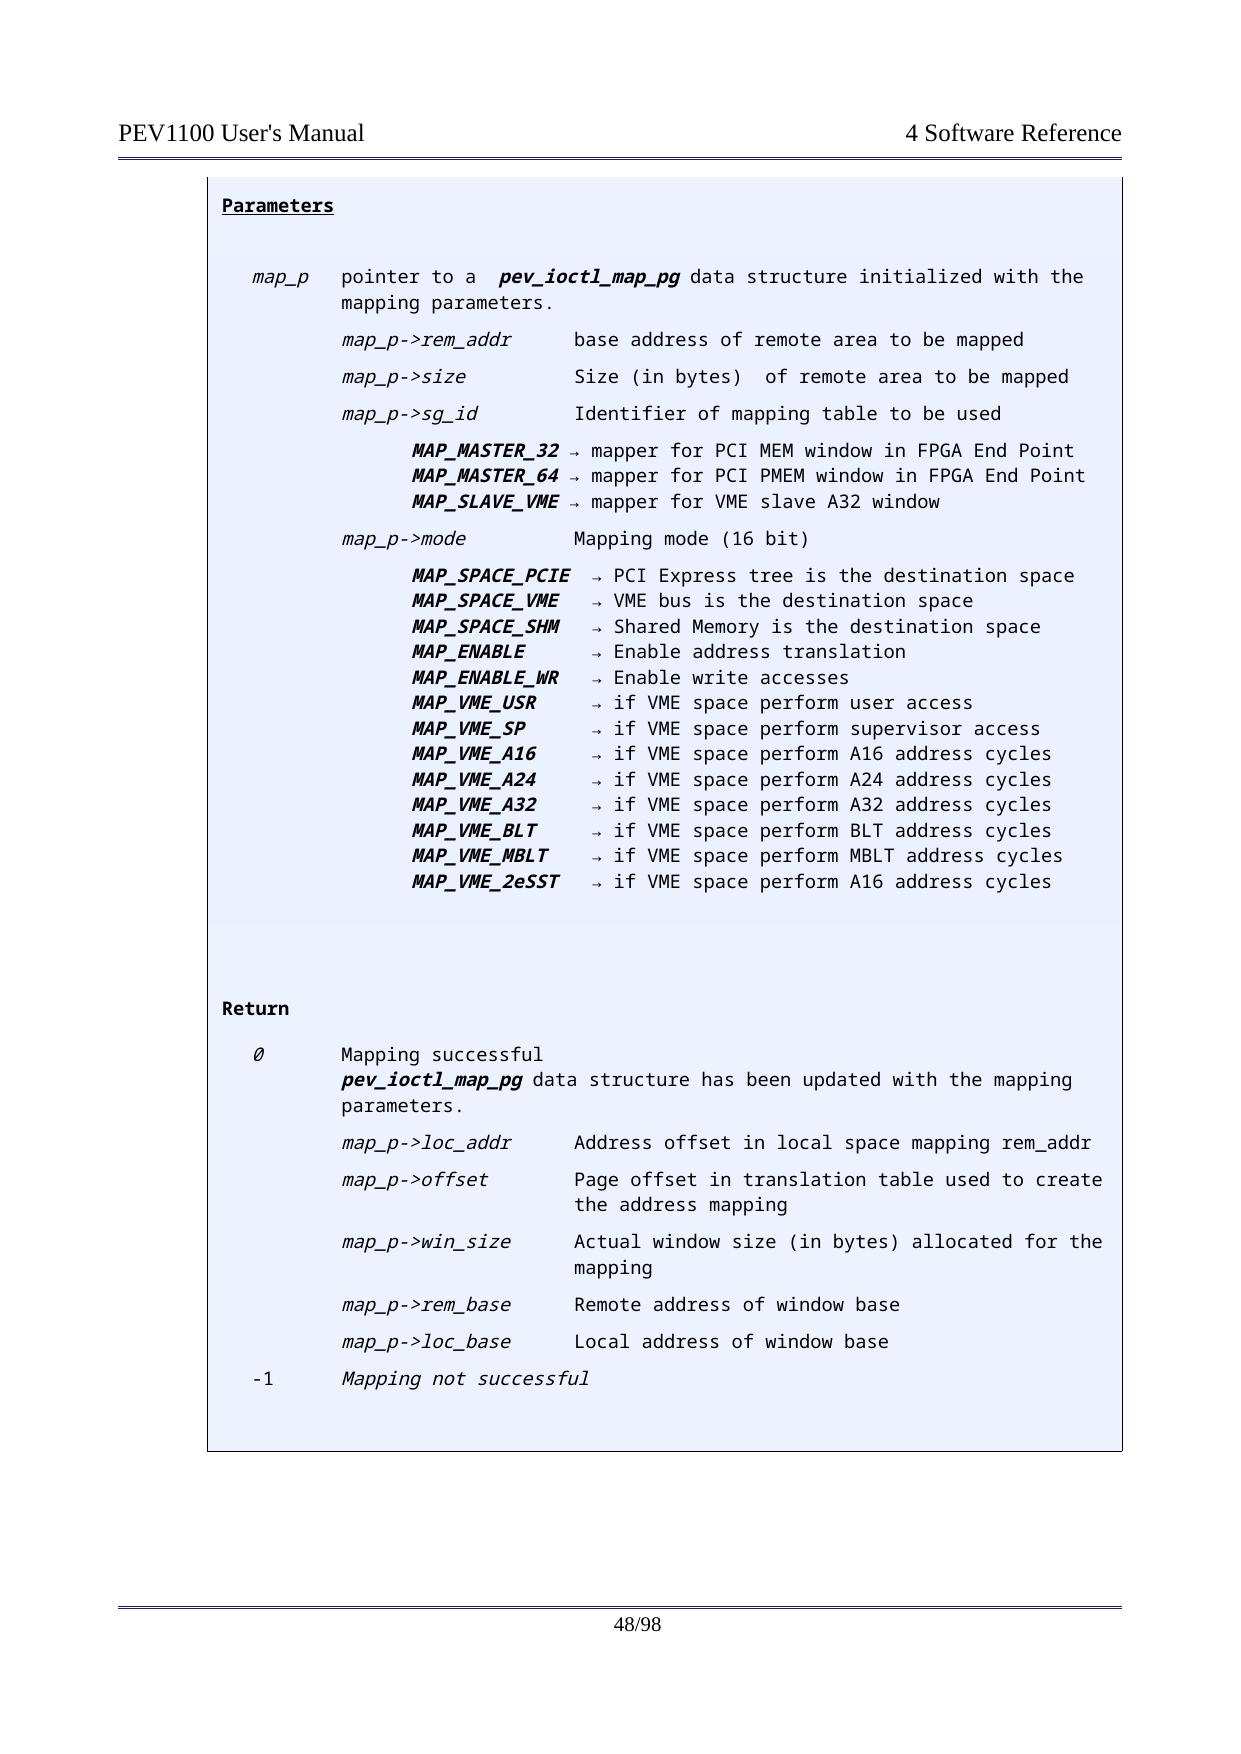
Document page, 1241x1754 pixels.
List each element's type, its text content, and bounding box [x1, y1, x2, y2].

table_cell [208, 1285, 246, 1322]
table_cell [246, 556, 335, 925]
table_cell Remote address of window base [568, 1285, 1122, 1322]
table_cell -1 [246, 1359, 335, 1396]
subtitle Parameters [208, 177, 1122, 217]
table_cell Local address of window base [568, 1322, 1122, 1359]
table_cell Identifier of mapping table to be used [568, 394, 1122, 431]
table_header pointer to a pev_ioctl_map_pg data structure initialized with the mapping parameters. [335, 258, 1122, 320]
table_cell [246, 1322, 335, 1359]
table_header map_p [246, 258, 335, 320]
table_cell [208, 431, 246, 519]
table_cell Mapping mode (16 bit) [568, 519, 1122, 556]
table_cell [208, 519, 246, 556]
table_cell [208, 556, 246, 925]
table_cell [208, 357, 246, 394]
table_cell map_p->loc_addr [335, 1123, 568, 1160]
table_header [208, 1035, 246, 1123]
table_cell [208, 1223, 246, 1285]
subtitle Return [208, 980, 1122, 1035]
table_cell Actual window size (in bytes) allocated for the mapping [568, 1223, 1122, 1285]
table_cell [246, 1285, 335, 1322]
table_cell map_p->mode [335, 519, 568, 556]
table_cell [246, 1123, 335, 1160]
table_cell [208, 1123, 246, 1160]
table_cell Size (in bytes) of remote area to be mapped [568, 357, 1122, 394]
table_cell [246, 431, 335, 519]
table_cell Address offset in local space mapping rem_addr [568, 1123, 1122, 1160]
table_cell map_p->rem_addr [335, 320, 568, 357]
table_cell [246, 394, 335, 431]
table_header [208, 258, 246, 320]
table_cell MAP_MASTER_32 → mapper for PCI MEM window in FPGA End Point MAP_MASTER_64 → mapper for PCI PMEM window in FPGA End Point MAP_SLAVE_VME → mapper for VME slave A32 window [335, 431, 1122, 519]
table_cell [208, 1322, 246, 1359]
table_cell base address of remote area to be mapped [568, 320, 1122, 357]
table_cell map_p->win_size [335, 1223, 568, 1285]
table_cell MAP_SPACE_PCIE → PCI Express tree is the destination space MAP_SPACE_VME → VME bus is the destination space MAP_SPACE_SHM → Shared Memory is the destination space MAP_ENABLE → Enable address translation MAP_ENABLE_WR → Enable write accesses MAP_VME_USR → if VME space perform user access MAP_VME_SP → if VME space perform supervisor access MAP_VME_A16 → if VME space perform A16 address cycles MAP_VME_A24 → if VME space perform A24 address cycles MAP_VME_A32 → if VME space perform A32 address cycles MAP_VME_BLT → if VME space perform BLT address cycles MAP_VME_MBLT → if VME space perform MBLT address cycles MAP_VME_2eSST → if VME space perform A16 address cycles [335, 556, 1122, 925]
table_cell [208, 1359, 246, 1396]
table_cell [208, 320, 246, 357]
table_cell [208, 394, 246, 431]
table_cell map_p->rem_base [335, 1285, 568, 1322]
table_cell [246, 1223, 335, 1285]
table_header 0 [246, 1035, 335, 1123]
table_cell map_p->offset [335, 1160, 568, 1223]
table_cell map_p->sg_id [335, 394, 568, 431]
table_cell map_p->size [335, 357, 568, 394]
table_header Mapping successful pev_ioctl_map_pg data structure has been updated with the mapping parameters. [335, 1035, 1122, 1123]
table_cell [246, 357, 335, 394]
table_cell [246, 519, 335, 556]
table_cell Page offset in translation table used to create the address mapping [568, 1160, 1122, 1223]
table_cell Mapping not successful [335, 1359, 1122, 1396]
table_cell [246, 1160, 335, 1223]
table_cell [246, 320, 335, 357]
table_cell map_p->loc_base [335, 1322, 568, 1359]
table_cell [208, 1160, 246, 1223]
